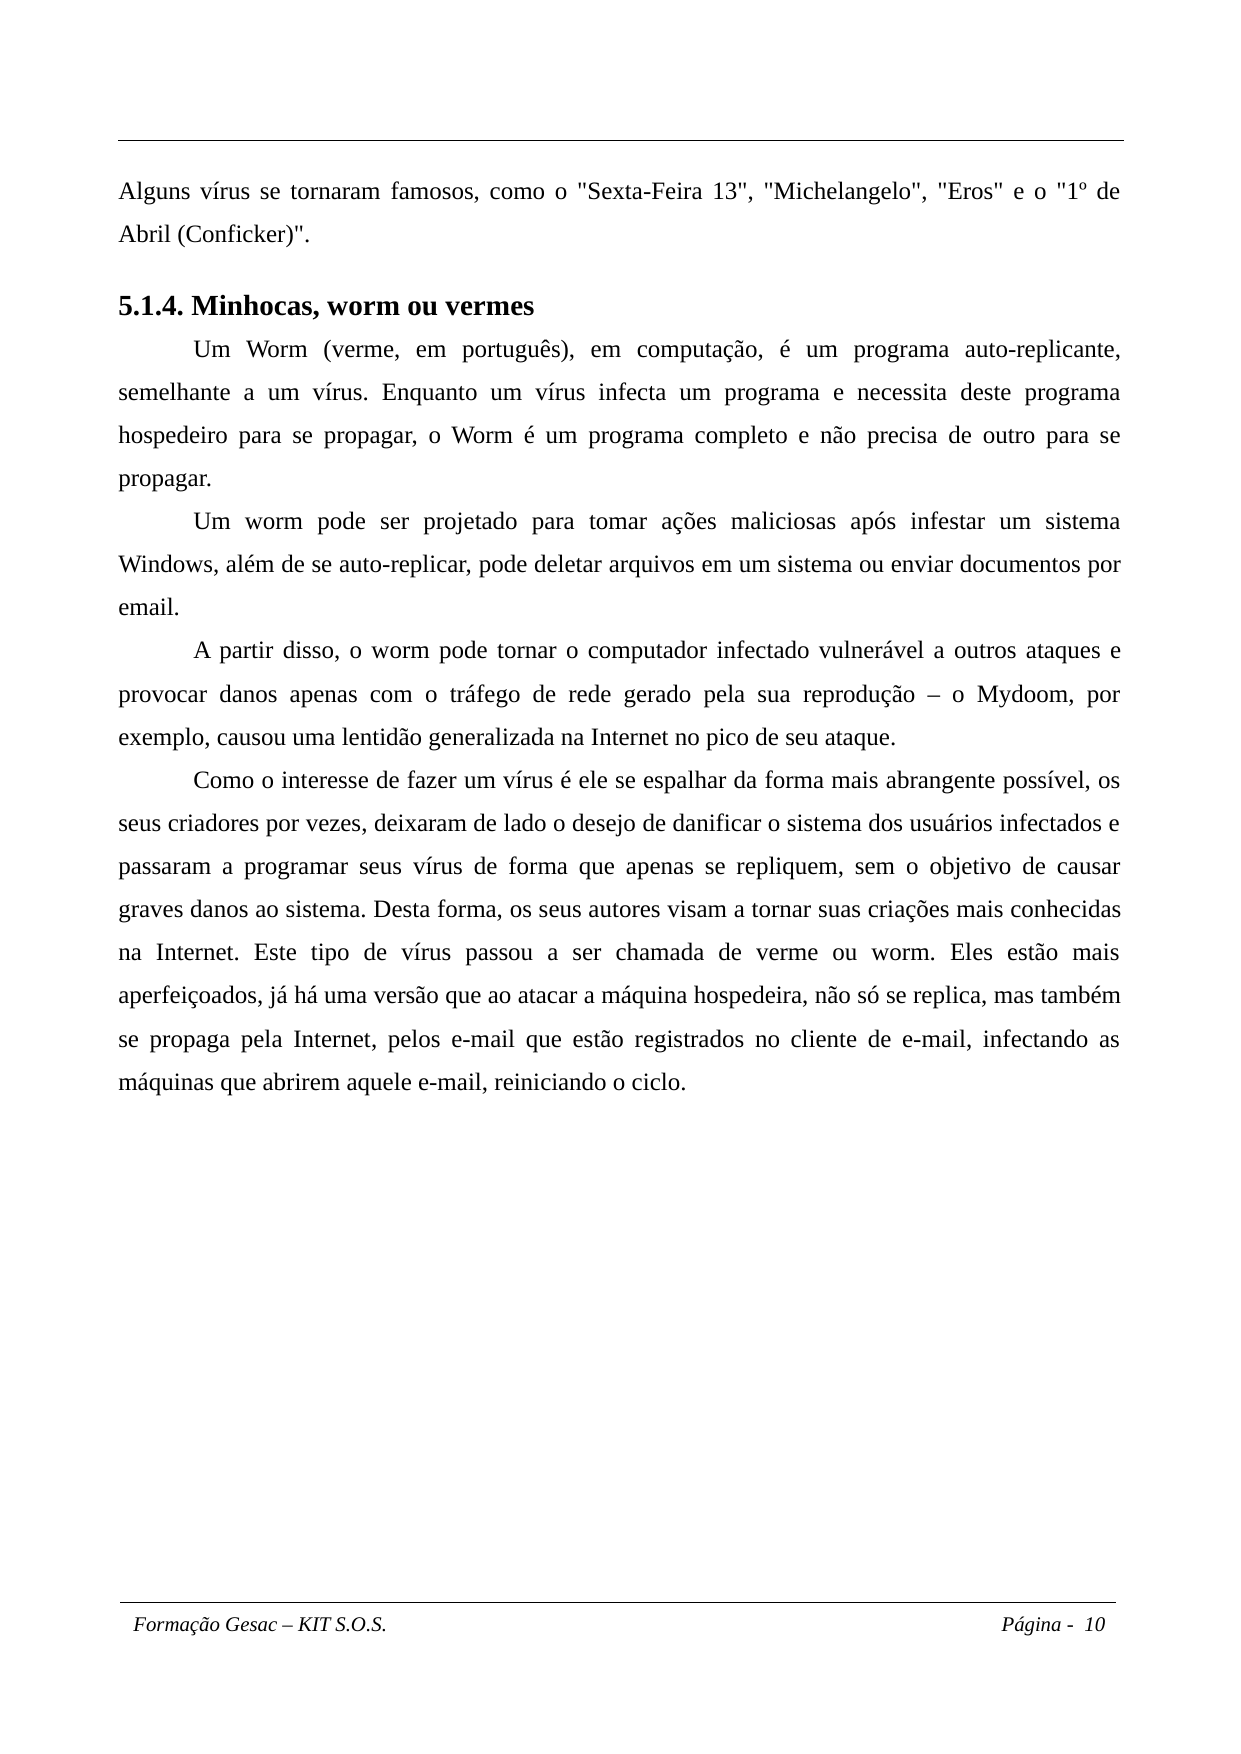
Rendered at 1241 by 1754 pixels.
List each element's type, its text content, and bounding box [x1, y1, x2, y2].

text Alguns vírus se tornaram famosos, como o "Sexta-Feira 13", "Michelangelo", "Eros" e o "1º de Abril (Conficker)". [118, 176, 1122, 248]
text Um worm pode ser projetado para tomar ações maliciosas após infestar um sistema Windows, além de se auto-replicar, pode deletar arquivos em um sistema ou enviar documentos por email. [118, 506, 1122, 621]
subtitle 5.1.4. Minhocas, worm ou vermes [118, 288, 1122, 321]
text Um Worm (verme, em português), em computação, é um programa auto-replicante, semelhante a um vírus. Enquanto um vírus infecta um programa e necessita deste programa hospedeiro para se propagar, o Worm é um programa completo e não precisa de outro para se propagar. [118, 334, 1122, 492]
text A partir disso, o worm pode tornar o computador infectado vulnerável a outros ataques e provocar danos apenas com o tráfego de rede gerado pela sua reprodução – o Mydoom, por exemplo, causou uma lentidão generalizada na Internet no pico de seu ataque. [118, 636, 1122, 751]
text Como o interesse de fazer um vírus é ele se espalhar da forma mais abrangente possível, os seus criadores por vezes, deixaram de lado o desejo de danificar o sistema dos usuários infectados e passaram a programar seus vírus de forma que apenas se repliquem, sem o objetivo de causar graves danos ao sistema. Desta forma, os seus autores visam a tornar suas criações mais conhecidas na Internet. Este tipo de vírus passou a ser chamada de verme ou worm. Eles estão mais aperfeiçoados, já há uma versão que ao atacar a máquina hospedeira, não só se replica, mas também se propaga pela Internet, pelos e-mail que estão registrados no cliente de e-mail, infectando as máquinas que abrirem aquele e-mail, reiniciando o ciclo. [118, 765, 1122, 1096]
